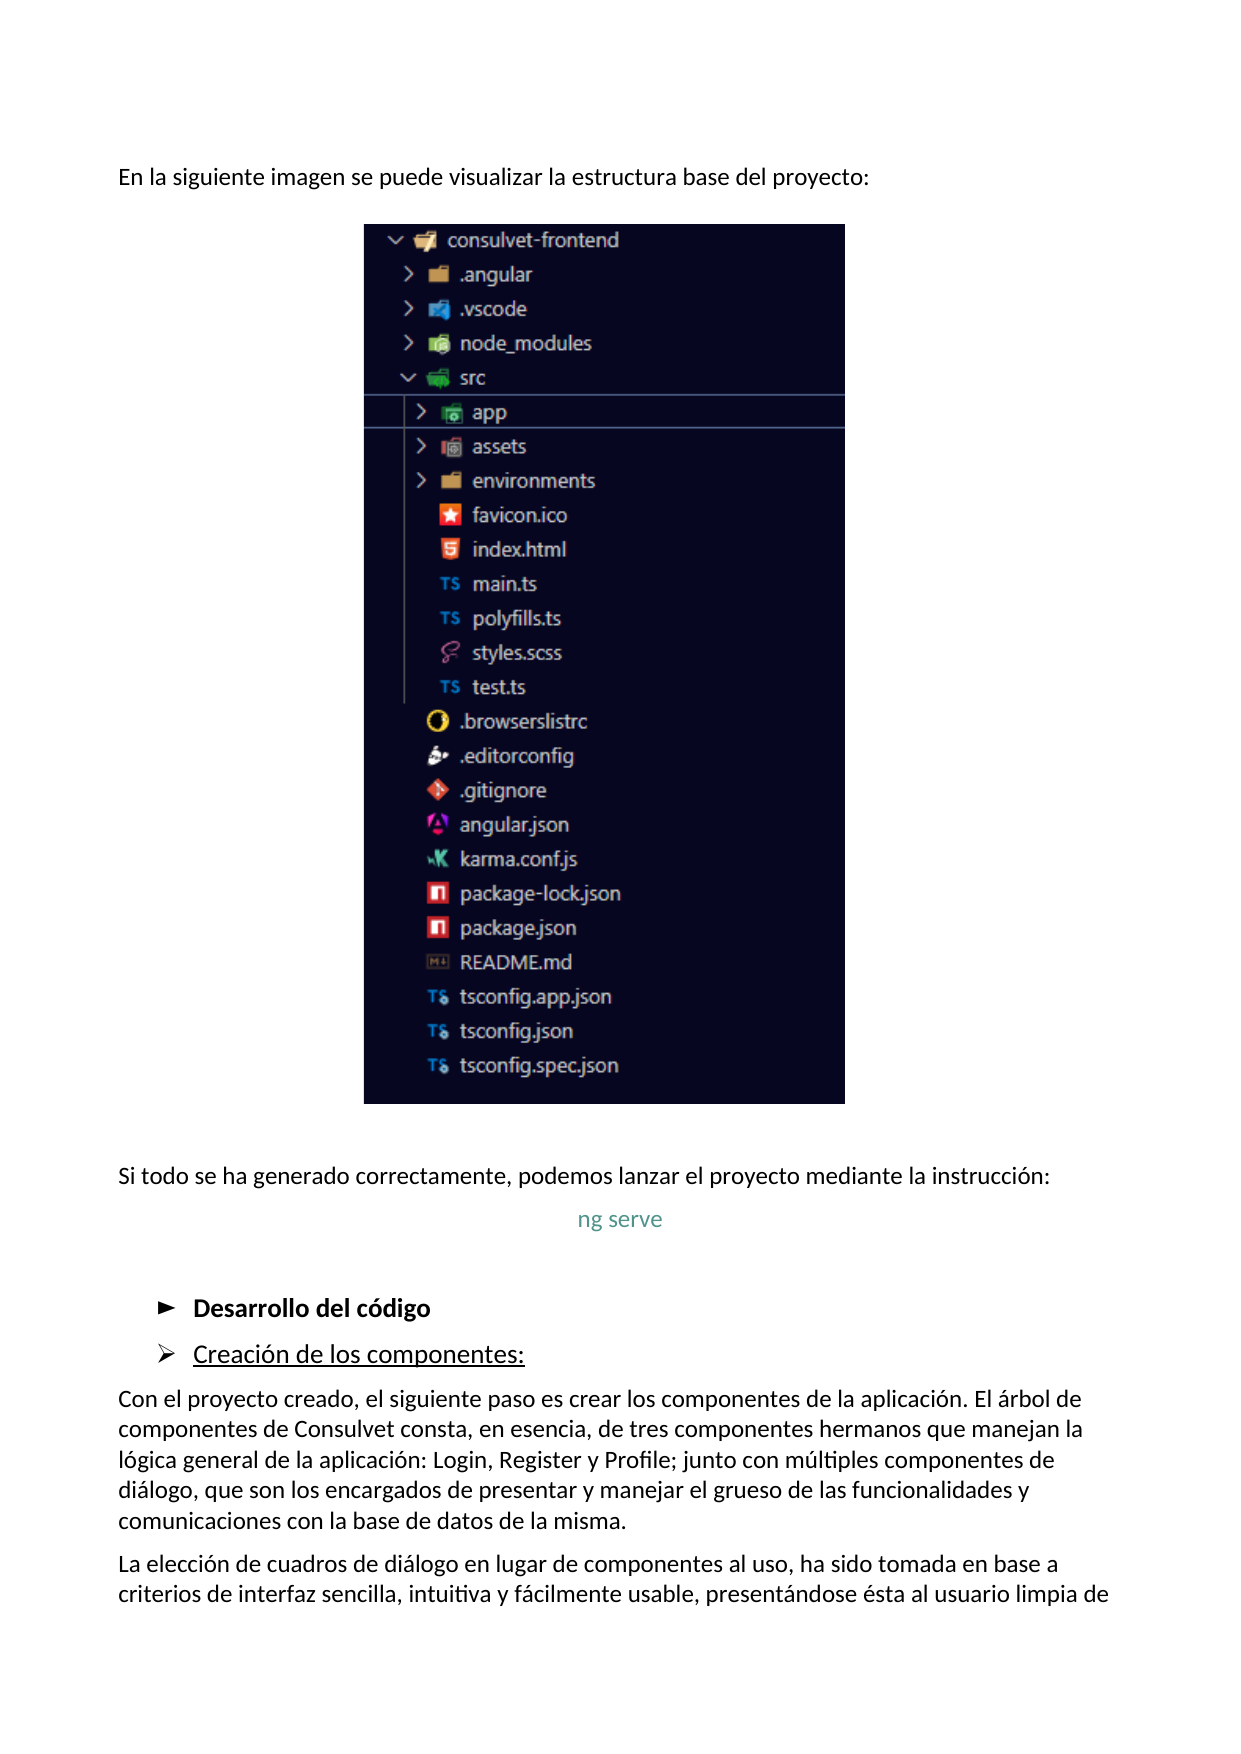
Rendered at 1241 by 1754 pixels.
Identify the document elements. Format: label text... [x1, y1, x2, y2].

text ng serve [118, 1203, 1122, 1234]
text La elección de cuadros de diálogo en lugar de componentes al uso, ha sido tomada en base a criterios de interfaz sencilla, intuitiva y fácilmente usable, presentándose ésta al usuario limpia de [118, 1548, 1122, 1609]
picture [363, 224, 845, 1104]
list Creación de los componentes: [156, 1337, 1122, 1370]
text En la siguiente imagen se puede visualizar la estructura base del proyecto: [118, 161, 1122, 192]
text Si todo se ha generado correctamente, podemos lanzar el proyecto mediante la instrucción: [118, 1160, 1122, 1191]
list Desarrollo del código [156, 1292, 1122, 1325]
text Con el proyecto creado, el siguiente paso es crear los componentes de la aplicación. El árbol de componentes de Consulvet consta, en esencia, de tres componentes hermanos que manejan la lógica general de la aplicación: Login, Register y Profile; junto con múltiples componentes de diálogo, que son los encargados de presentar y manejar el grueso de las funcionalidades y comunicaciones con la base de datos de la misma. [118, 1383, 1122, 1535]
